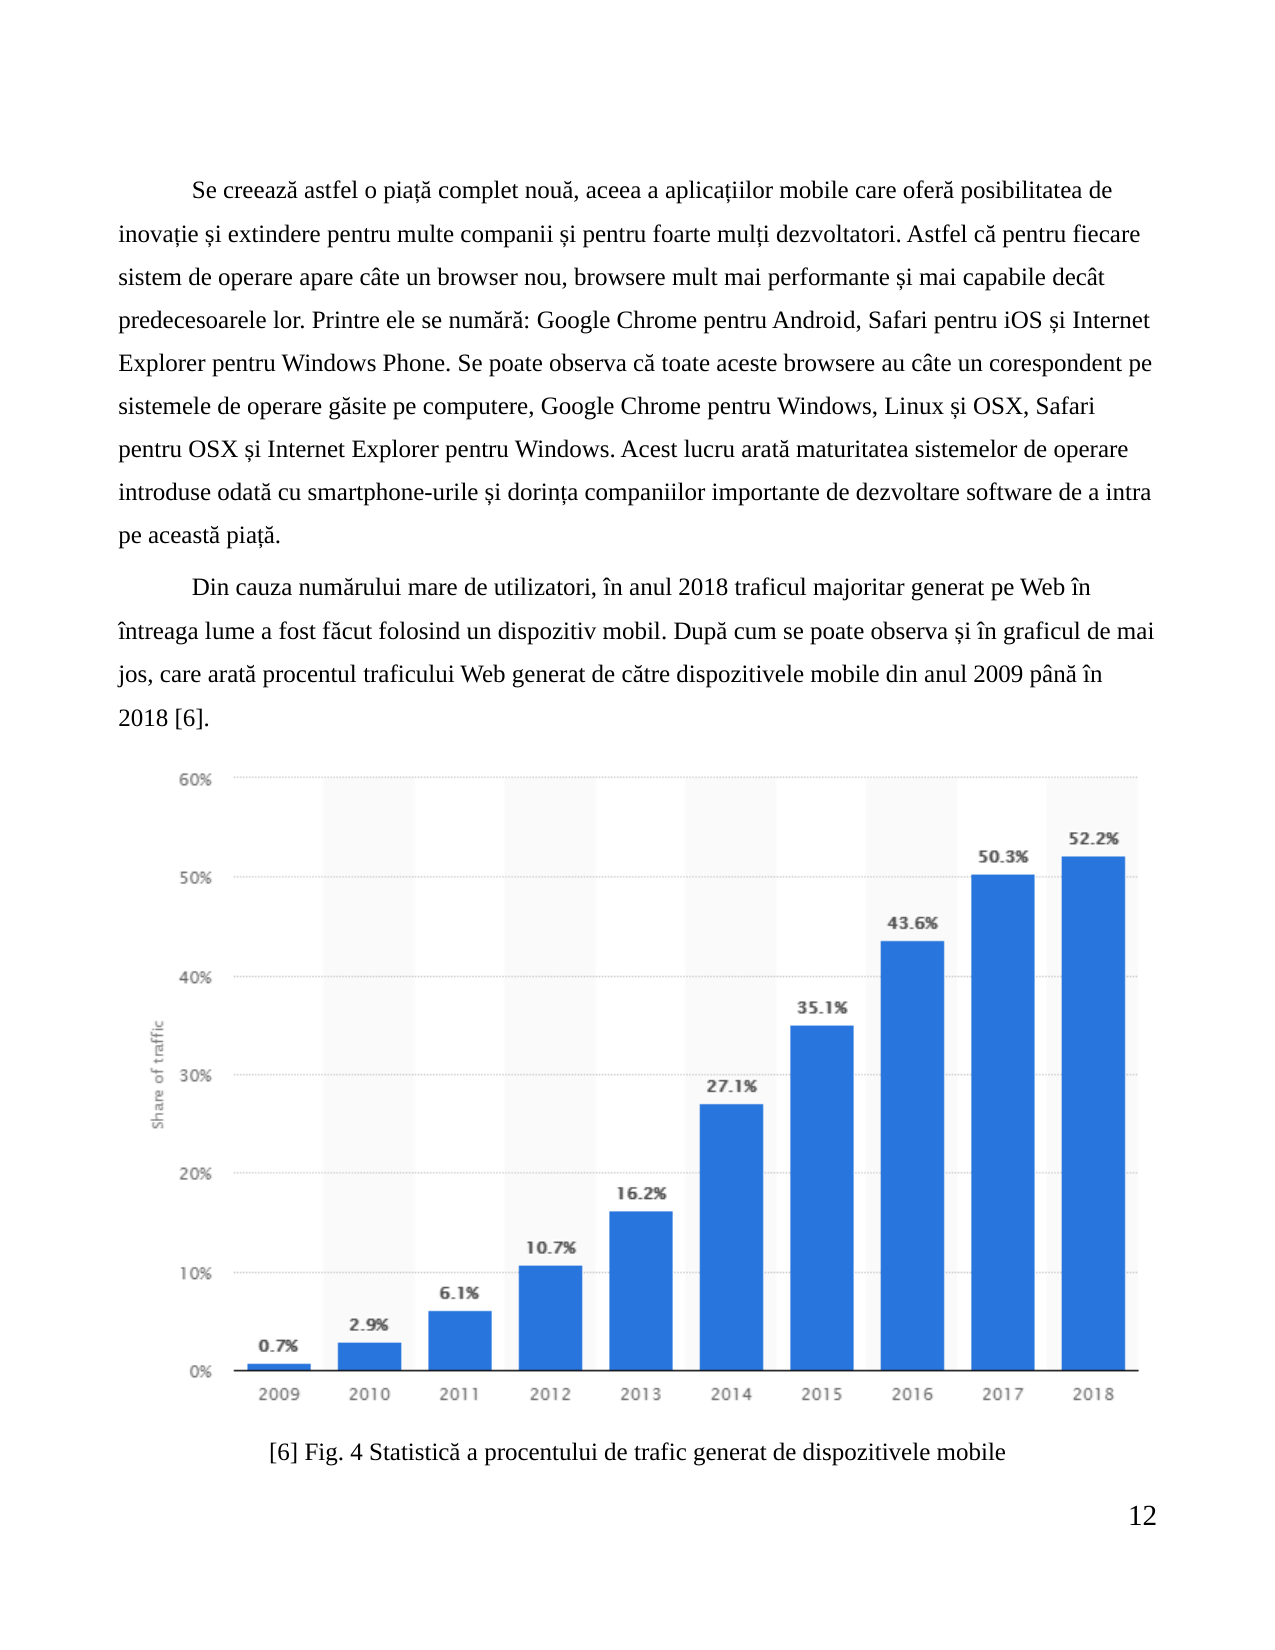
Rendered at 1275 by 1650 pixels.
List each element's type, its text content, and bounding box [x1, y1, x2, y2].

picture [118, 745, 1157, 1423]
text Se creează astfel o piață complet nouă, aceea a aplicațiilor mobile care oferă posibilitatea de inovație și extindere pentru multe companii și pentru foarte mulți dezvoltatori. Astfel că pentru fiecare sistem de operare apare câte un browser nou, browsere mult mai performante și mai capabile decât predecesoarele lor. Printre ele se numără: Google Chrome pentru Android, Safari pentru iOS și Internet Explorer pentru Windows Phone. Se poate observa că toate aceste browsere au câte un corespondent pe sistemele de operare găsite pe computere, Google Chrome pentru Windows, Linux și OSX, Safari pentru OSX și Internet Explorer pentru Windows. Acest lucru arată maturitatea sistemelor de operare introduse odată cu smartphone-urile și dorința companiilor importante de dezvoltare software de a intra pe această piață. [118, 176, 1157, 549]
text Din cauza numărului mare de utilizatori, în anul 2018 traficul majoritar generat pe Web în întreaga lume a fost făcut folosind un dispozitiv mobil. După cum se poate observa și în graficul de mai jos, care arată procentul traficului Web generat de către dispozitivele mobile din anul 2009 până în 2018 [6]. [118, 564, 1157, 731]
text [6] Fig. 4 Statistică a procentului de trafic generat de dispozitivele mobile [118, 1423, 1157, 1466]
